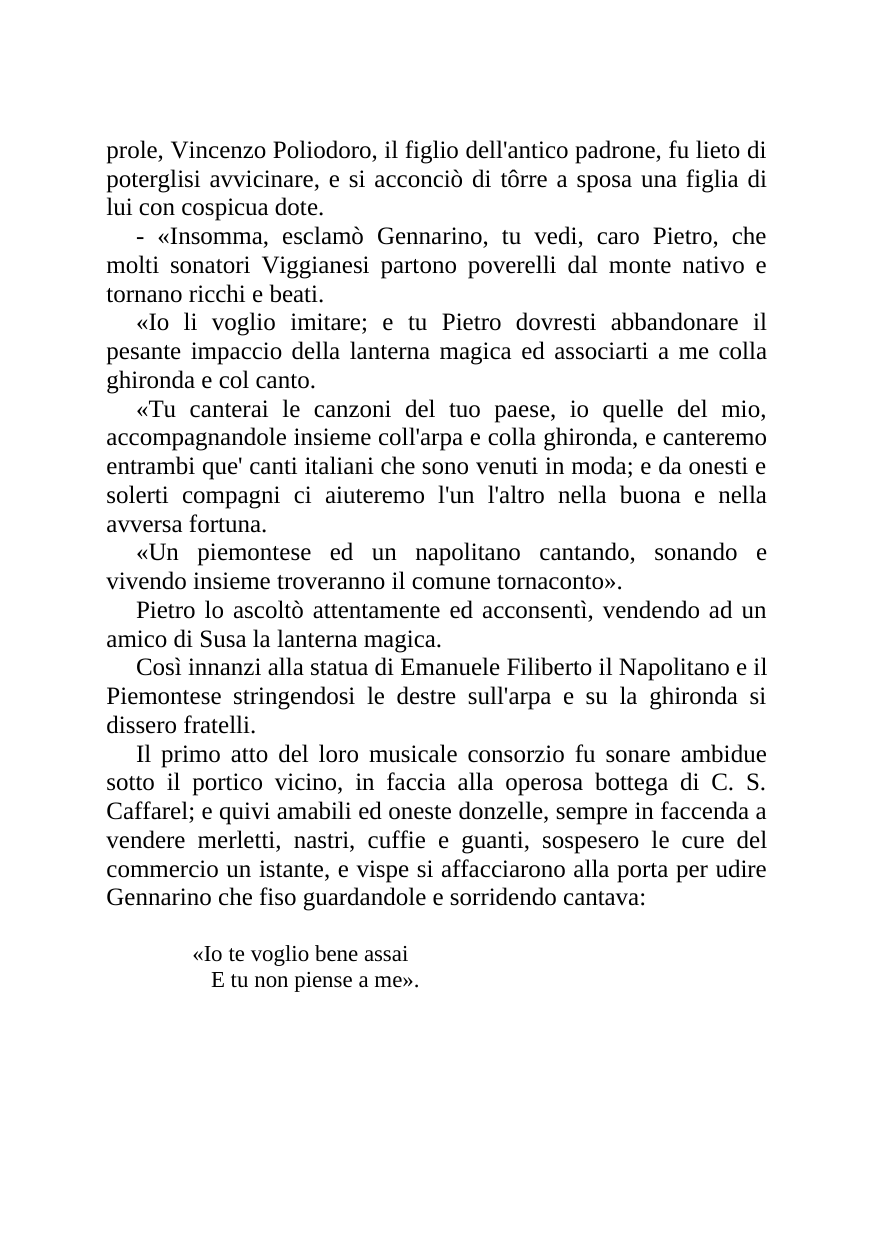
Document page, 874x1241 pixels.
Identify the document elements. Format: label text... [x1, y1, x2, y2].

text prole, Vincenzo Poliodoro, il figlio dell'antico padrone, fu lieto di poterglisi avvicinare, e si acconciò di tôrre a sposa una figlia di lui con cospicua dote. [106, 135, 768, 221]
text E tu non piense a me». [181, 966, 768, 993]
text Così innanzi alla statua di Emanuele Filiberto il Napolitano e il Piemontese stringendosi le destre sull'arpa e su la ghironda si dissero fratelli. [106, 652, 768, 739]
text «Io te voglio bene assai [162, 940, 768, 966]
text Il primo atto del loro musicale consorzio fu sonare ambidue sotto il portico vicino, in faccia alla operosa bottega di C. S. Caffarel; e quivi amabili ed oneste donzelle, sempre in faccenda a vendere merletti, nastri, cuffie e guanti, sospesero le cure del commercio un istante, e vispe si affacciarono alla porta per udire Gennarino che fiso guardandole e sorridendo cantava: [106, 739, 768, 911]
text «Io li voglio imitare; e tu Pietro dovresti abbandonare il pesante impaccio della lanterna magica ed associarti a me colla ghironda e col canto. [106, 307, 768, 394]
text - «Insomma, esclamò Gennarino, tu vedi, caro Pietro, che molti sonatori Viggianesi partono poverelli dal monte nativo e tornano ricchi e beati. [106, 221, 768, 307]
text «Tu canterai le canzoni del tuo paese, io quelle del mio, accompagnandole insieme coll'arpa e colla ghironda, e canteremo entrambi que' canti italiani che sono venuti in moda; e da onesti e solerti compagni ci aiuteremo l'un l'altro nella buona e nella avversa fortuna. [106, 394, 768, 537]
text «Un piemontese ed un napolitano cantando, sonando e vivendo insieme troveranno il comune tornaconto». [106, 537, 768, 595]
text Pietro lo ascoltò attentamente ed acconsentì, vendendo ad un amico di Susa la lanterna magica. [106, 595, 768, 652]
